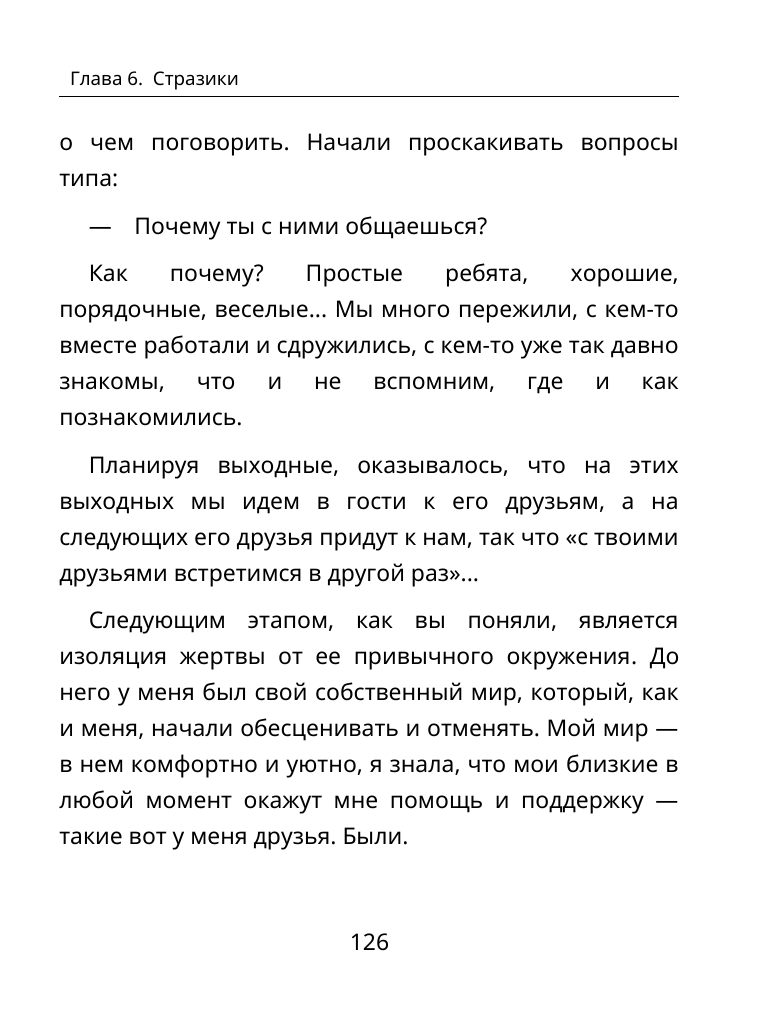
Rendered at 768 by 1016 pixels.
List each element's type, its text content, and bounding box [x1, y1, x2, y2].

text Планируя выходные, оказывалось, что на этих выходных мы идем в гости к его друзьям, а на следующих его друзья придут к нам, так что «с твоими друзьями встретимся в другой раз»... [59, 449, 679, 588]
text Следующим этапом, как вы поняли, является изоляция жертвы от ее привычного окружения. До него у меня был свой собственный мир, который, как и меня, начали обесценивать и отменять. Мой мир — в нем комфортно и уютно, я знала, что мои близкие в любой момент окажут мне помощь и поддержку — такие вот у меня друзья. Были. [59, 604, 679, 851]
text Как почему? Простые ребята, хорошие, порядочные, веселые... Мы много пережили, с кем-то вместе работали и сдружились, с кем-то уже так давно знакомы, что и не вспомним, где и как познакомились. [59, 257, 679, 432]
text о чем поговорить. Начали проскакивать вопросы типа: [59, 126, 679, 193]
list Почему ты с ними общаешься? [59, 210, 679, 241]
